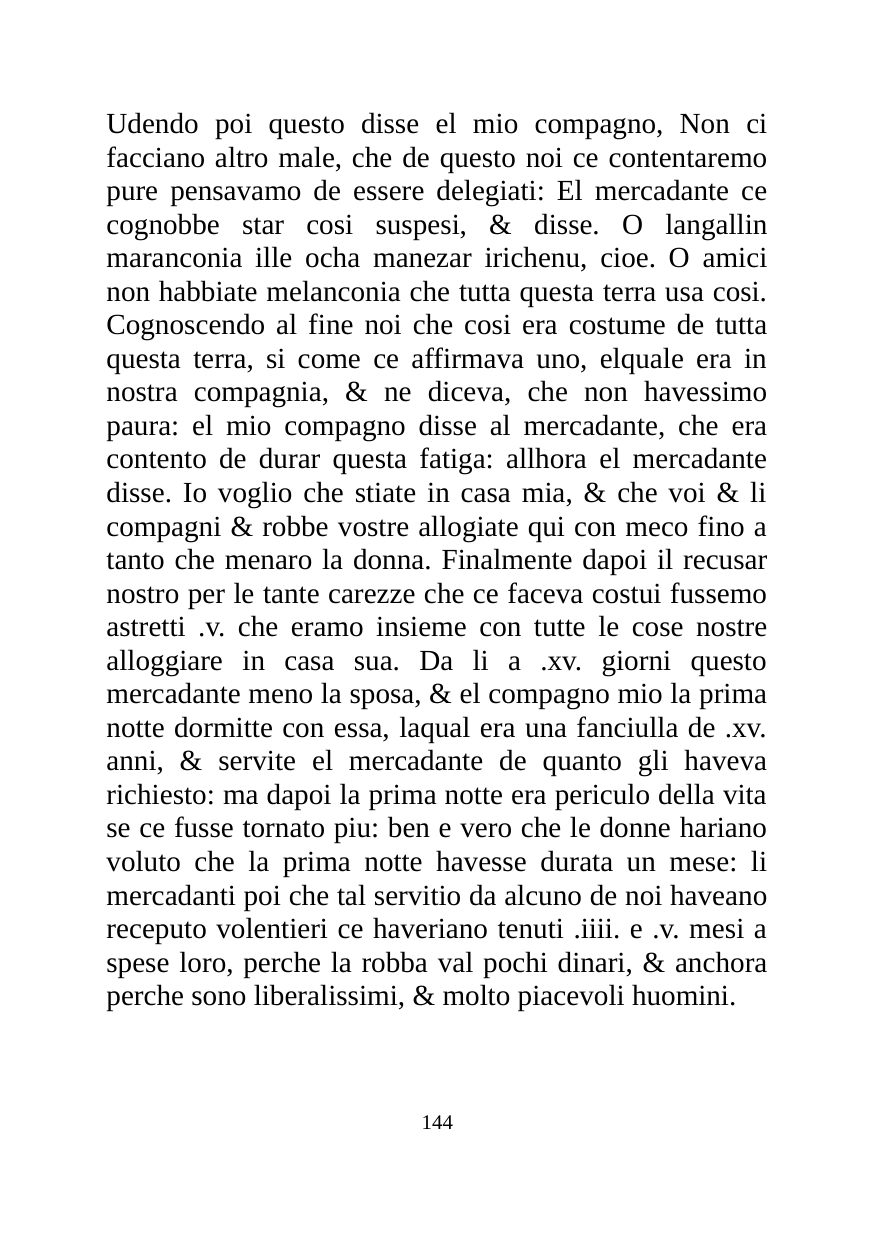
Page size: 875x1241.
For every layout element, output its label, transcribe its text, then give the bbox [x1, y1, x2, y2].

text Udendo poi questo disse el mio compagno, Non ci facciano altro male, che de questo noi ce contentaremo pure pensavamo de essere delegiati: El mercadante ce cognobbe star cosi suspesi, & disse. O langallin maranconia ille ocha manezar irichenu, cioe. O amici non habbiate melanconia che tutta questa terra usa cosi. Cognoscendo al fine noi che cosi era costume de tutta questa terra, si come ce affirmava uno, elquale era in nostra compagnia, & ne diceva, che non havessimo paura: el mio compagno disse al mercadante, che era contento de durar questa fatiga: allhora el mercadante disse. Io voglio che stiate in casa mia, & che voi & li compagni & robbe vostre allogiate qui con meco fino a tanto che menaro la donna. Finalmente dapoi il recusar nostro per le tante carezze che ce faceva costui fussemo astretti .v. che eramo insieme con tutte le cose nostre alloggiare in casa sua. Da li a .xv. giorni questo mercadante meno la sposa, & el compagno mio la prima notte dormitte con essa, laqual era una fanciulla de .xv. anni, & servite el mercadante de quanto gli haveva richiesto: ma dapoi la prima notte era periculo della vita se ce fusse tornato piu: ben e vero che le donne hariano voluto che la prima notte havesse durata un mese: li mercadanti poi che tal servitio da alcuno de noi haveano receputo volentieri ce haveriano tenuti .iiii. e .v. mesi a spese loro, perche la robba val pochi dinari, & anchora perche sono liberalissimi, & molto piacevoli huomini. [106, 106, 768, 1012]
